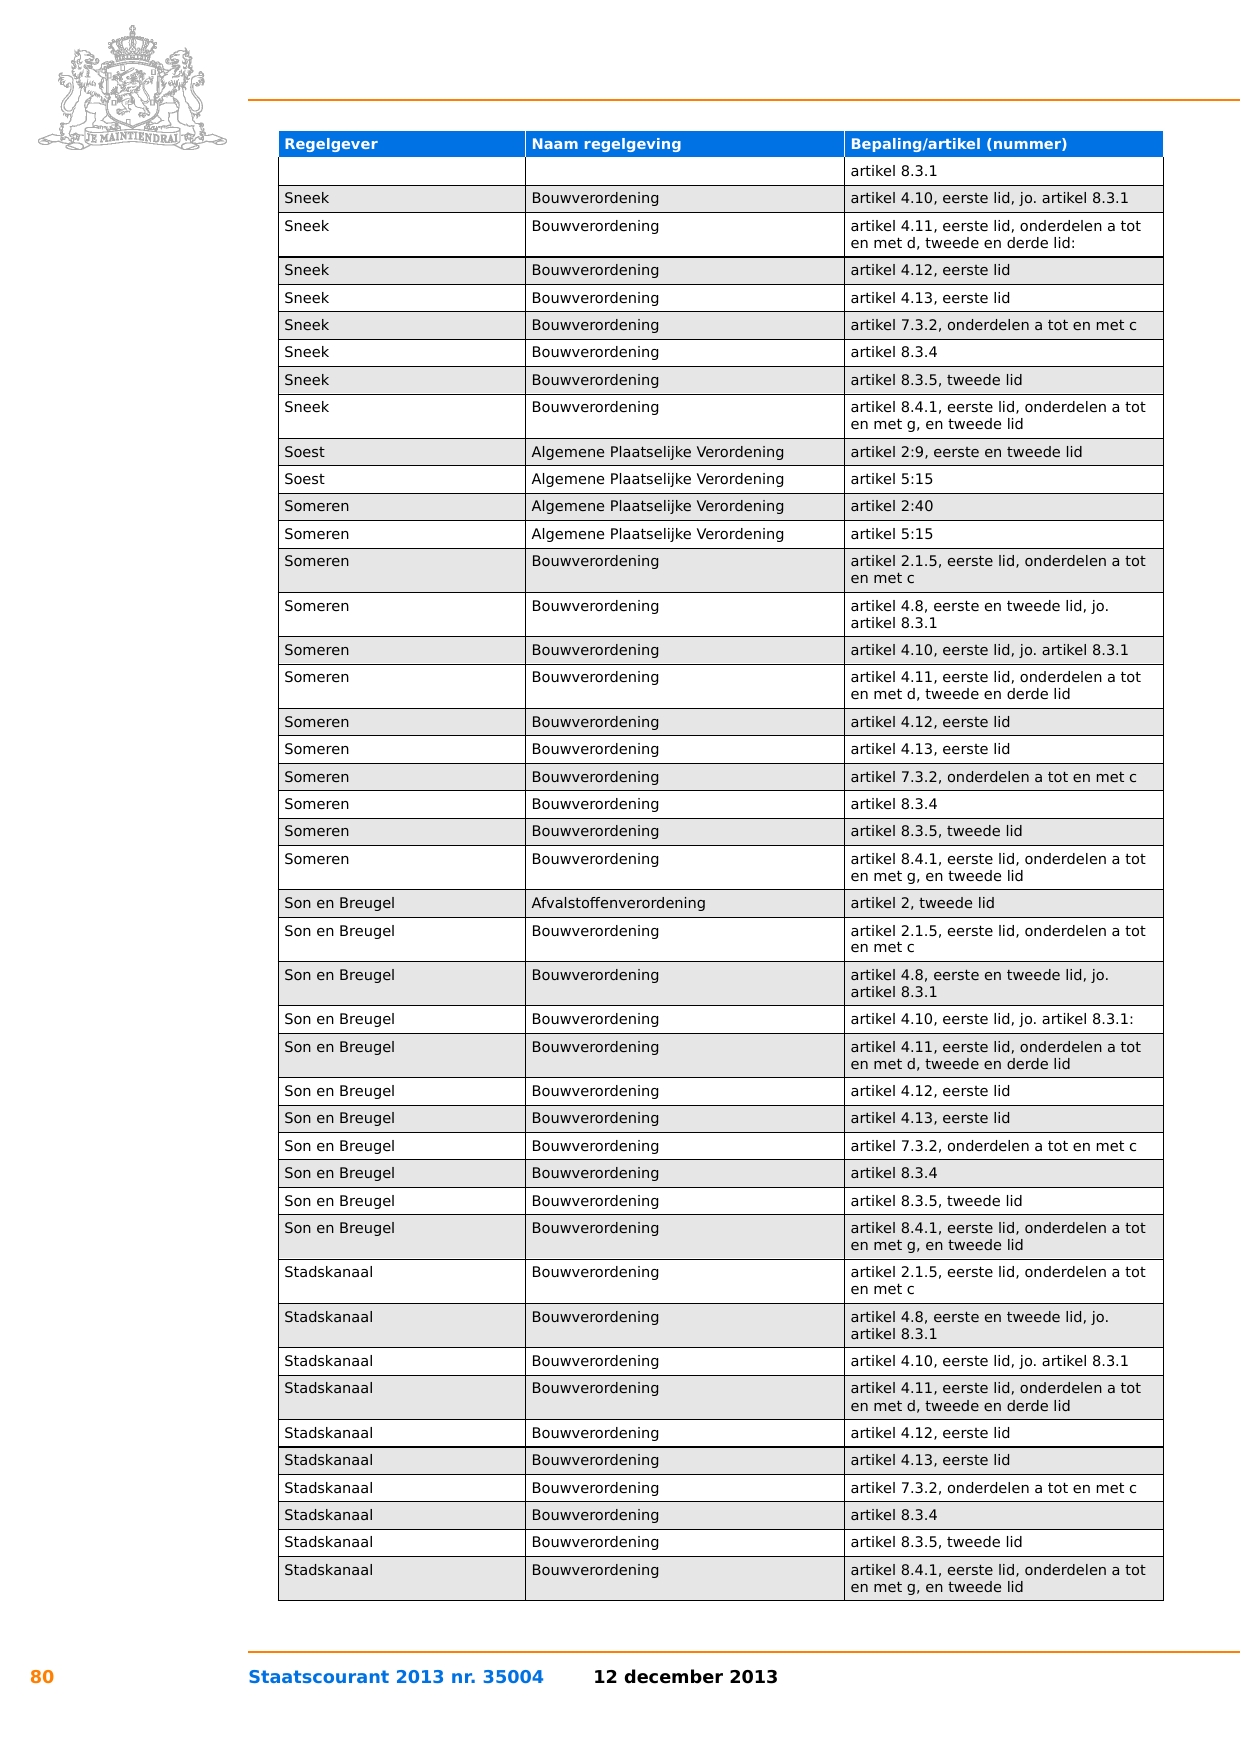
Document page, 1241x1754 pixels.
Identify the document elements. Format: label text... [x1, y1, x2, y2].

table_cell Bouwverordening [526, 819, 844, 845]
table_cell artikel 4.13, eerste lid [845, 285, 1163, 311]
table_cell artikel 7.3.2, onderdelen a tot en met c [845, 1475, 1163, 1501]
table_cell artikel 4.8, eerste en tweede lid, jo. artikel 8.3.1 [845, 593, 1163, 636]
table_header Naam regelgeving [526, 131, 844, 157]
table_cell Someren [279, 593, 525, 636]
table_cell Soest [279, 466, 525, 493]
table_cell Son en Breugel [279, 1106, 525, 1132]
table_cell Sneek [279, 258, 525, 284]
table_cell Bouwverordening [526, 1475, 844, 1501]
table_cell Bouwverordening [526, 395, 844, 438]
table_cell Sneek [279, 213, 525, 256]
table_cell Algemene Plaatselijke Verordening [526, 439, 844, 465]
table_cell Bouwverordening [526, 846, 844, 889]
table_cell Sneek [279, 186, 525, 212]
table_cell Algemene Plaatselijke Verordening [526, 494, 844, 520]
table_cell Bouwverordening [526, 1034, 844, 1077]
table_cell Stadskanaal [279, 1304, 525, 1347]
table_cell Bouwverordening [526, 1557, 844, 1600]
table_cell Bouwverordening [526, 1078, 844, 1104]
table_cell Sneek [279, 285, 525, 311]
table_cell Bouwverordening [526, 1133, 844, 1159]
table_cell Bouwverordening [526, 340, 844, 366]
table_cell artikel 8.3.4 [845, 1502, 1163, 1529]
table_cell artikel 4.10, eerste lid, jo. artikel 8.3.1: [845, 1006, 1163, 1033]
table_cell Bouwverordening [526, 1420, 844, 1446]
table_cell Son en Breugel [279, 1160, 525, 1187]
table_cell Bouwverordening [526, 1160, 844, 1187]
table_cell Bouwverordening [526, 709, 844, 735]
table_cell artikel 8.4.1, eerste lid, onderdelen a tot en met g, en tweede lid [845, 1557, 1163, 1600]
table_cell artikel 5:15 [845, 521, 1163, 547]
table_cell [279, 158, 525, 185]
table_cell artikel 4.13, eerste lid [845, 1106, 1163, 1132]
table_cell Someren [279, 494, 525, 520]
table_cell Bouwverordening [526, 258, 844, 284]
table_cell Son en Breugel [279, 1078, 525, 1104]
table_cell Someren [279, 665, 525, 708]
table_cell Bouwverordening [526, 285, 844, 311]
table_cell artikel 8.3.5, tweede lid [845, 367, 1163, 393]
table_cell Sneek [279, 395, 525, 438]
table_cell artikel 8.3.4 [845, 791, 1163, 817]
table_cell artikel 4.12, eerste lid [845, 1420, 1163, 1446]
table_cell Stadskanaal [279, 1348, 525, 1375]
table_cell Someren [279, 736, 525, 763]
table_cell artikel 4.13, eerste lid [845, 1448, 1163, 1474]
table_cell Son en Breugel [279, 1006, 525, 1033]
table_cell Bouwverordening [526, 1448, 844, 1474]
table_cell Someren [279, 637, 525, 663]
table_cell Someren [279, 549, 525, 592]
table_cell artikel 4.10, eerste lid, jo. artikel 8.3.1 [845, 637, 1163, 663]
table_cell artikel 7.3.2, onderdelen a tot en met c [845, 764, 1163, 790]
table_cell Bouwverordening [526, 665, 844, 708]
table_cell Someren [279, 521, 525, 547]
table_cell artikel 4.11, eerste lid, onderdelen a tot en met d, tweede en derde lid [845, 1376, 1163, 1419]
table_cell artikel 8.4.1, eerste lid, onderdelen a tot en met g, en tweede lid [845, 1215, 1163, 1258]
table_cell artikel 4.12, eerste lid [845, 1078, 1163, 1104]
table_cell artikel 8.3.1 [845, 158, 1163, 185]
table_cell Bouwverordening [526, 1304, 844, 1347]
table_cell artikel 2:40 [845, 494, 1163, 520]
table_cell artikel 8.3.5, tweede lid [845, 1188, 1163, 1214]
table_cell Someren [279, 709, 525, 735]
table_cell Stadskanaal [279, 1557, 525, 1600]
table_cell Stadskanaal [279, 1260, 525, 1303]
table_cell Stadskanaal [279, 1475, 525, 1501]
table_cell Bouwverordening [526, 593, 844, 636]
table_cell Son en Breugel [279, 1034, 525, 1077]
table_cell Sneek [279, 312, 525, 339]
table_cell Bouwverordening [526, 1006, 844, 1033]
table_cell Stadskanaal [279, 1376, 525, 1419]
picture [38, 25, 227, 150]
table_cell artikel 2:9, eerste en tweede lid [845, 439, 1163, 465]
table_cell Bouwverordening [526, 1348, 844, 1375]
table_header Regelgever [279, 131, 525, 157]
table_cell artikel 2.1.5, eerste lid, onderdelen a tot en met c [845, 918, 1163, 961]
table_cell artikel 8.4.1, eerste lid, onderdelen a tot en met g, en tweede lid [845, 846, 1163, 889]
table_cell Afvalstoffenverordening [526, 890, 844, 917]
table_cell artikel 4.11, eerste lid, onderdelen a tot en met d, tweede en derde lid [845, 1034, 1163, 1077]
table_cell Bouwverordening [526, 1502, 844, 1529]
table_cell artikel 2.1.5, eerste lid, onderdelen a tot en met c [845, 1260, 1163, 1303]
table_cell Bouwverordening [526, 549, 844, 592]
table_cell Bouwverordening [526, 186, 844, 212]
table_cell artikel 4.12, eerste lid [845, 258, 1163, 284]
table_cell Bouwverordening [526, 213, 844, 256]
table_cell artikel 2.1.5, eerste lid, onderdelen a tot en met c [845, 549, 1163, 592]
table_cell Stadskanaal [279, 1502, 525, 1529]
table_cell Someren [279, 764, 525, 790]
table_cell Someren [279, 846, 525, 889]
table_cell Stadskanaal [279, 1420, 525, 1446]
table_cell Bouwverordening [526, 1215, 844, 1258]
table_cell Bouwverordening [526, 1106, 844, 1132]
table_cell Son en Breugel [279, 890, 525, 917]
table_cell Soest [279, 439, 525, 465]
table_cell Bouwverordening [526, 736, 844, 763]
table_cell Bouwverordening [526, 962, 844, 1005]
table_cell Bouwverordening [526, 1188, 844, 1214]
table_cell Son en Breugel [279, 1188, 525, 1214]
table_header Bepaling/artikel (nummer) [845, 131, 1163, 157]
table_cell artikel 4.10, eerste lid, jo. artikel 8.3.1 [845, 186, 1163, 212]
table_cell Bouwverordening [526, 637, 844, 663]
table_cell Son en Breugel [279, 1215, 525, 1258]
table_cell [526, 158, 844, 185]
table_cell Stadskanaal [279, 1530, 525, 1556]
table_cell artikel 8.3.5, tweede lid [845, 819, 1163, 845]
table_cell artikel 2, tweede lid [845, 890, 1163, 917]
table_cell Son en Breugel [279, 918, 525, 961]
table_cell artikel 8.3.5, tweede lid [845, 1530, 1163, 1556]
table_cell Stadskanaal [279, 1448, 525, 1474]
table_cell Bouwverordening [526, 367, 844, 393]
table_cell artikel 8.4.1, eerste lid, onderdelen a tot en met g, en tweede lid [845, 395, 1163, 438]
table_cell artikel 4.13, eerste lid [845, 736, 1163, 763]
table_cell artikel 4.11, eerste lid, onderdelen a tot en met d, tweede en derde lid [845, 665, 1163, 708]
table_cell Bouwverordening [526, 764, 844, 790]
table_cell artikel 4.12, eerste lid [845, 709, 1163, 735]
table_cell artikel 7.3.2, onderdelen a tot en met c [845, 1133, 1163, 1159]
table_cell artikel 5:15 [845, 466, 1163, 493]
table_cell Son en Breugel [279, 962, 525, 1005]
table_cell artikel 8.3.4 [845, 1160, 1163, 1187]
table_cell Bouwverordening [526, 791, 844, 817]
table_cell Bouwverordening [526, 1376, 844, 1419]
table_cell Algemene Plaatselijke Verordening [526, 466, 844, 493]
table_cell Bouwverordening [526, 312, 844, 339]
table_cell artikel 7.3.2, onderdelen a tot en met c [845, 312, 1163, 339]
table_cell artikel 8.3.4 [845, 340, 1163, 366]
table_cell Someren [279, 791, 525, 817]
table_cell Someren [279, 819, 525, 845]
table_cell Bouwverordening [526, 918, 844, 961]
table_cell artikel 4.8, eerste en tweede lid, jo. artikel 8.3.1 [845, 1304, 1163, 1347]
table_cell Sneek [279, 340, 525, 366]
table_cell Sneek [279, 367, 525, 393]
table_cell Bouwverordening [526, 1530, 844, 1556]
table_cell Bouwverordening [526, 1260, 844, 1303]
table_cell artikel 4.11, eerste lid, onderdelen a tot en met d, tweede en derde lid: [845, 213, 1163, 256]
table_cell artikel 4.10, eerste lid, jo. artikel 8.3.1 [845, 1348, 1163, 1375]
table_cell artikel 4.8, eerste en tweede lid, jo. artikel 8.3.1 [845, 962, 1163, 1005]
table_cell Algemene Plaatselijke Verordening [526, 521, 844, 547]
table_cell Son en Breugel [279, 1133, 525, 1159]
